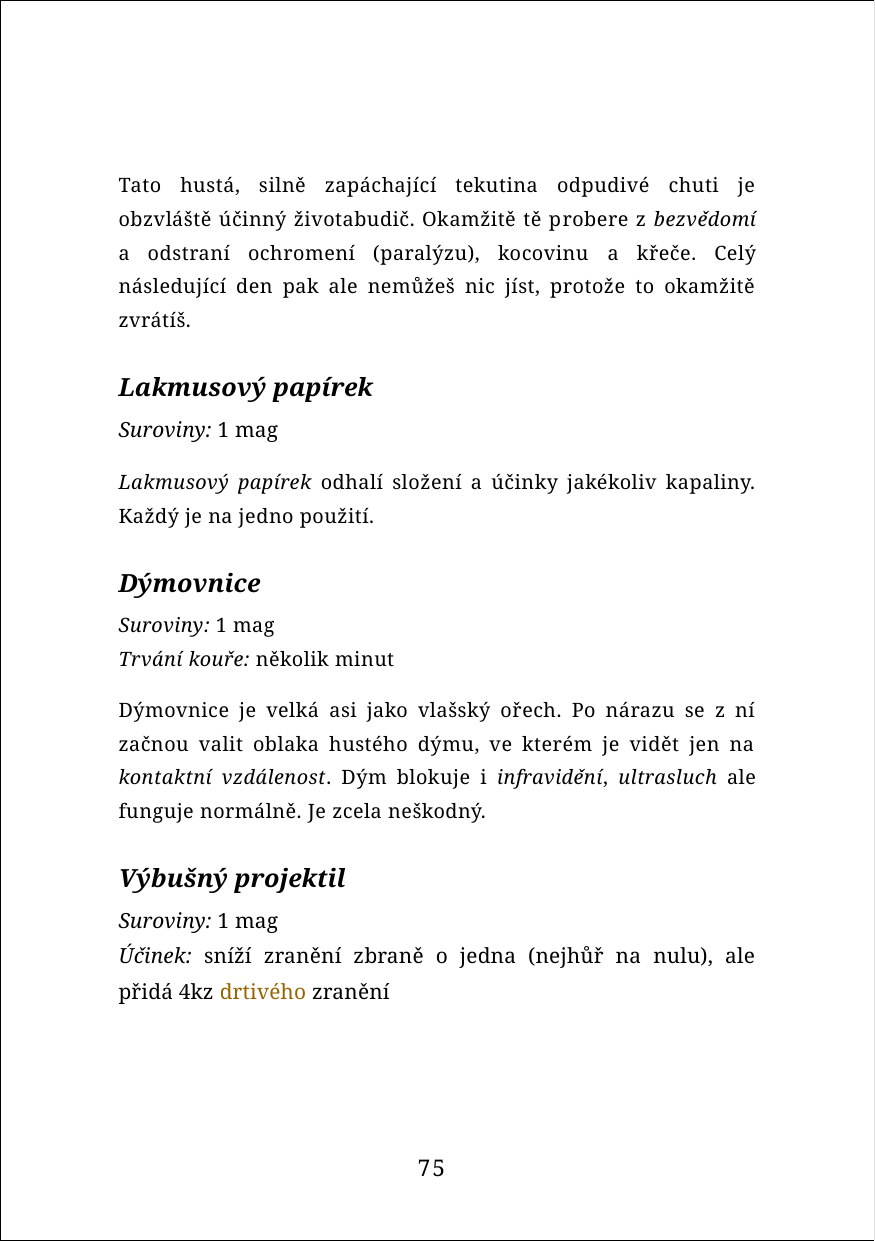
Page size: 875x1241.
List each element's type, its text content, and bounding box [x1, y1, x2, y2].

subtitle Lakmusový papírek [118, 369, 756, 403]
text Suroviny: 1 mag Trvání kouře: několik minut [118, 611, 756, 672]
text Suroviny: 1 mag Účinek: sníží zranění zbraně o jedna (nejhůř na nulu), ale přidá 4kz drtivého zranění [118, 906, 756, 1006]
subtitle Výbušný projektil [118, 860, 756, 894]
text Suroviny: 1 mag [118, 415, 756, 444]
subtitle Dýmovnice [118, 565, 756, 599]
text Lakmusový papírek odhalí složení a účinky jakékoliv kapaliny. Každý je na jedno použití. [118, 468, 756, 529]
text Tato hustá, silně zapáchající tekutina odpudivé chuti je obzvláště účinný životabudič. Okamžitě tě probere z bezvědomí a odstraní ochromení (paralýzu), kocovinu a křeče. Celý následující den pak ale nemůžeš nic jíst, protože to okamžitě zvrátíš. [118, 172, 756, 333]
text Dýmovnice je velká asi jako vlašský ořech. Po nárazu se z ní začnou valit oblaka hustého dýmu, ve kterém je vidět jen na kontaktní vzdálenost. Dým blokuje i infravidění, ultrasluch ale funguje normálně. Je zcela neškodný. [118, 696, 756, 824]
